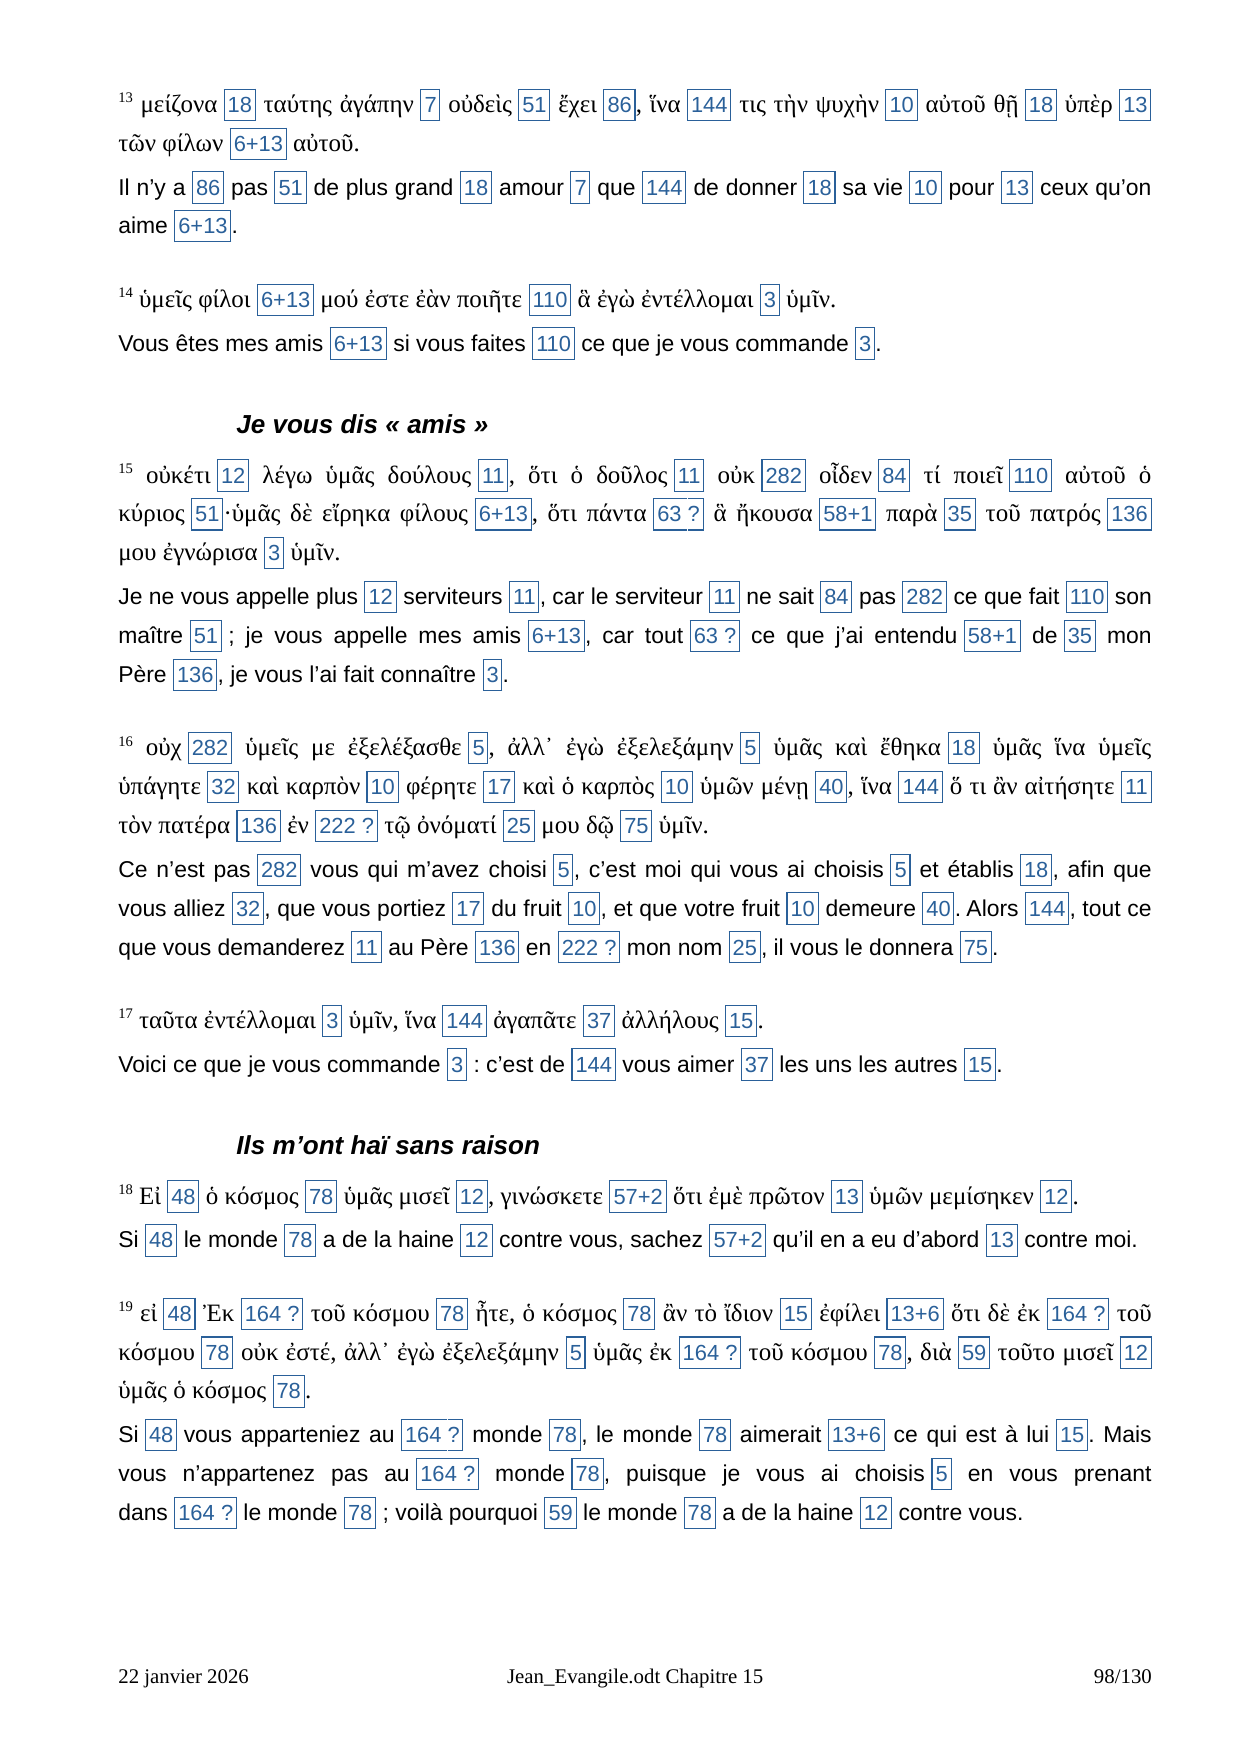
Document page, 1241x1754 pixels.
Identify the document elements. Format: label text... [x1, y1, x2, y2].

text 12 [1041, 1181, 1071, 1212]
text ὁ κόσμος [199, 1180, 305, 1213]
text 12 [457, 1181, 487, 1212]
text 78 [306, 1181, 336, 1212]
text 15 οὐκέτι 12 λέγω ὑμᾶς δούλους 11, ὅτι ὁ δοῦλος 11 οὐκ 282 οἶδεν 84 τί ποιεῖ 110 αὐτοῦ ὁ κύριος 51·ὑμᾶς δὲ εἴρηκα φίλους 6+13, ὅτι πάντα 63 ? ἃ ἤκουσα 58+1 παρὰ 35 τοῦ πατρός 136 μου ἐγνώρισα 3 ὑμῖν. [118, 459, 1152, 569]
text 6+13 [331, 328, 386, 359]
text Voici ce que je vous commande [118, 1048, 447, 1081]
text 17 ταῦτα ἐντέλλομαι 3 [118, 1004, 341, 1037]
text 57+2 [710, 1225, 765, 1256]
text 19 εἰ 48 Ἐκ 164 ? τοῦ κόσμου 78 ἦτε, ὁ κόσμος 78 ἂν τὸ ἴδιον 15 ἐφίλει 13+6 ὅτι δὲ ἐκ 164 ? τοῦ κόσμου 78 οὐκ ἐστέ, ἀλλ᾽ ἐγὼ ἐξελεξάμην 5 ὑμᾶς ἐκ 164 ? τοῦ κόσμου 78, διὰ 59 τοῦτο μισεῖ 12 ὑμᾶς ὁ κόσμος 78. [118, 1297, 1152, 1408]
text 78 [285, 1225, 315, 1256]
text ce que je vous commande [575, 327, 855, 360]
text 3 [856, 328, 874, 359]
text ἃ ἐγὼ ἐντέλλομαι 3 [571, 283, 779, 316]
text ὑμῶν μεμίσηκεν [863, 1180, 1040, 1213]
text Si [118, 1224, 145, 1257]
text ὑμῖν, ἵνα 144 [342, 1004, 486, 1037]
subtitle Je vous dis « amis » [236, 410, 1152, 439]
text 12 [461, 1225, 492, 1256]
text 3 [448, 1049, 466, 1080]
text contre vous, sachez [493, 1224, 709, 1257]
text 48 [146, 1225, 176, 1256]
text Je ne vous appelle plus 12 serviteurs 11, car le serviteur 11 ne sait 84 pas 282 ce que fait 110 son maître 51 ; je vous appelle mes amis 6+13, car tout 63 ? ce que j’ai entendu 58+1 de 35 mon Père 136, je vous l’ai fait connaître 3. [118, 581, 1152, 691]
text vous aimer [616, 1048, 741, 1081]
subtitle Ils m’ont haï sans raison [236, 1131, 1152, 1160]
text 13 [987, 1225, 1017, 1256]
text Vous êtes mes amis [118, 327, 330, 360]
text 144 [573, 1049, 615, 1080]
text . [875, 327, 1152, 360]
text qu’il en a eu d’abord [766, 1224, 986, 1257]
text 18 Εἰ [118, 1180, 167, 1213]
text si vous faites [387, 327, 532, 360]
text 13 [832, 1181, 862, 1212]
text 14 ὑμεῖς φίλοι 6+13 [118, 283, 313, 316]
text ἀλλήλους 15 [615, 1004, 756, 1037]
text le monde [177, 1224, 284, 1257]
text . [1072, 1180, 1152, 1213]
text 48 [168, 1181, 198, 1212]
text . [996, 1048, 1152, 1081]
text : c’est de [467, 1048, 571, 1081]
text 15 [965, 1049, 995, 1080]
text . [757, 1004, 1152, 1037]
text ὑμῖν. [780, 283, 1152, 316]
text contre moi. [1018, 1224, 1152, 1257]
text ὅτι ἐμὲ πρῶτον [667, 1180, 831, 1213]
text 57+2 [610, 1181, 666, 1212]
text ὑμᾶς μισεῖ [337, 1180, 456, 1213]
text 16 οὐχ 282 ὑμεῖς με ἐξελέξασθε 5, ἀλλ᾽ ἐγὼ ἐξελεξάμην 5 ὑμᾶς καὶ ἔθηκα 18 ὑμᾶς ἵνα ὑμεῖς ὑπάγητε 32 καὶ καρπὸν 10 φέρητε 17 καὶ ὁ καρπὸς 10 ὑμῶν μένῃ 40, ἵνα 144 ὅ τι ἂν αἰτήσητε 11 τὸν πατέρα 136 ἐν 222 ? τῷ ὀνόματί 25 μου δῷ 75 ὑμῖν. [118, 732, 1152, 842]
text Ce n’est pas 282 vous qui m’avez choisi 5, c’est moi qui vous ai choisis 5 et établis 18, afin que vous alliez 32, que vous portiez 17 du fruit 10, et que votre fruit 10 demeure 40. Alors 144, tout ce que vous demanderez 11 au Père 136 en 222 ? mon nom 25, il vous le donnera 75. [118, 853, 1152, 963]
text Il n’y a 86 pas 51 de plus grand 18 amour 7 que 144 de donner 18 sa vie 10 pour 13 ceux qu’on aime 6+13. [118, 171, 1152, 242]
text Si 48 vous apparteniez au 164 ? monde 78, le monde 78 aimerait 13+6 ce qui est à lui 15. Mais vous n’appartenez pas au 164 ? monde 78, puisque je vous ai choisis 5 en vous prenant dans 164 ? le monde 78 ; voilà pourquoi 59 le monde 78 a de la haine 12 contre vous. [118, 1419, 1152, 1529]
text les uns les autres [773, 1048, 964, 1081]
text 110 [533, 328, 574, 359]
text 37 [742, 1049, 772, 1080]
text 13 μείζονα 18 ταύτης ἀγάπην 7 οὐδεὶς 51 ἔχει 86, ἵνα 144 τις τὴν ψυχὴν 10 αὐτοῦ θῇ 18 ὑπὲρ 13 τῶν φίλων 6+13 αὐτοῦ. [118, 88, 1152, 160]
text a de la haine [316, 1224, 460, 1257]
text μού ἐστε ἐὰν ποιῆτε 110 [314, 283, 570, 316]
text ἀγαπᾶτε 37 [487, 1004, 614, 1037]
text , γινώσκετε [488, 1180, 609, 1213]
